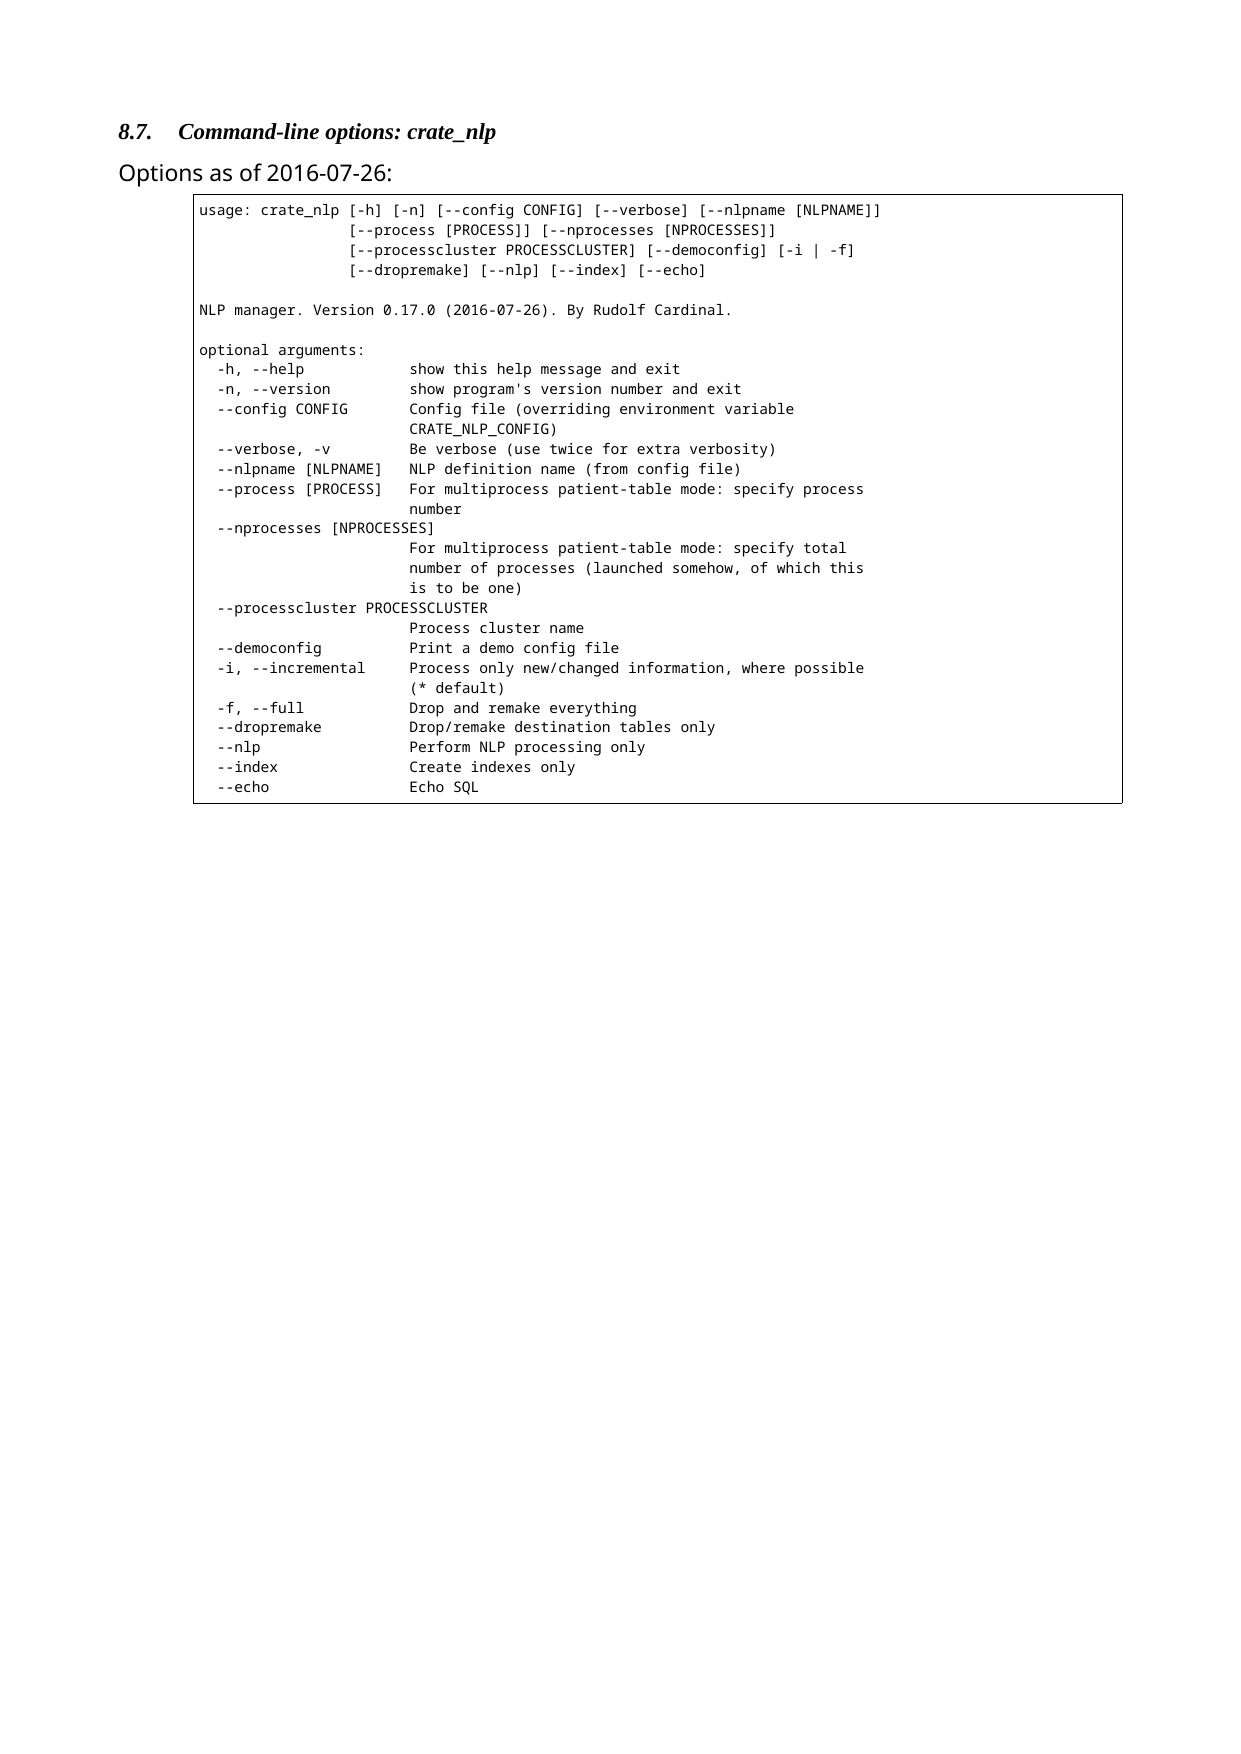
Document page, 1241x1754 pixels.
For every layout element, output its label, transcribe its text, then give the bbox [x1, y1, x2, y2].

text Options as of 2016-07-26: [118, 157, 1122, 188]
subtitle Command-line options: crate_nlp [118, 118, 1122, 144]
table_header usage: crate_nlp [-h] [-n] [--config CONFIG] [--verbose] [--nlpname [NLPNAME]] [--process [PROCESS]] [--nprocesses [NPROCESSES]] [--processcluster PROCESSCLUSTER] [--democonfig] [-i | -f] [--dropremake] [--nlp] [--index] [--echo] NLP manager. Version 0.17.0 (2016-07-26). By Rudolf Cardinal. optional arguments: -h, --help show this help message and exit -n, --version show program's version number and exit --config CONFIG Config file (overriding environment variable CRATE_NLP_CONFIG) --verbose, -v Be verbose (use twice for extra verbosity) --nlpname [NLPNAME] NLP definition name (from config file) --process [PROCESS] For multiprocess patient-table mode: specify process number --nprocesses [NPROCESSES] For multiprocess patient-table mode: specify total number of processes (launched somehow, of which this is to be one) --processcluster PROCESSCLUSTER Process cluster name --democonfig Print a demo config file -i, --incremental Process only new/changed information, where possible (* default) -f, --full Drop and remake everything --dropremake Drop/remake destination tables only --nlp Perform NLP processing only --index Create indexes only --echo Echo SQL [194, 195, 1122, 803]
